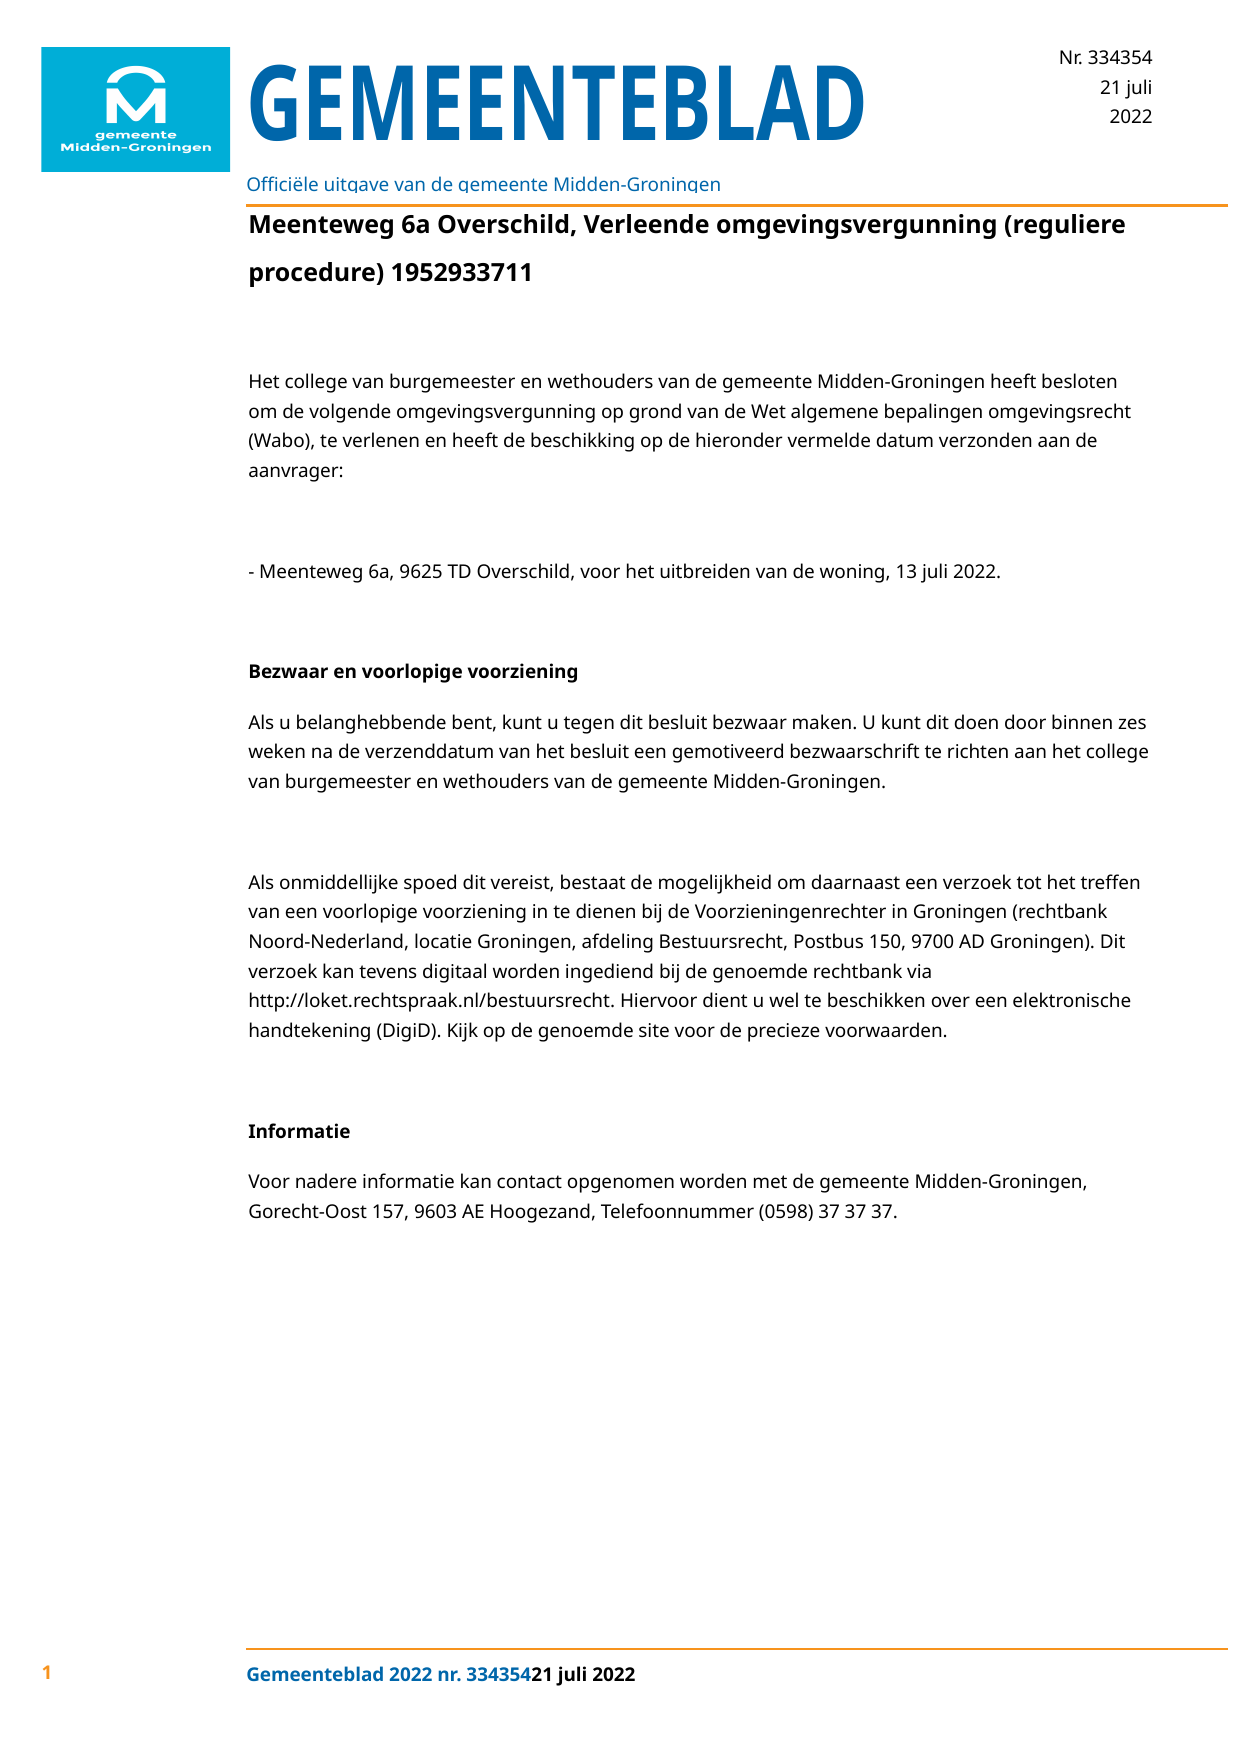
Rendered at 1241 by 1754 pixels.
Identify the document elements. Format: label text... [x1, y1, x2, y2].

text Voor nadere informatie kan contact opgenomen worden met de gemeente Midden-Groningen, Gorecht-Oost 157, 9603 AE Hoogezand, Telefoonnummer (0598) 37 37 37. [248, 1168, 1152, 1224]
text Het college van burgemeester en wethouders van de gemeente Midden-Groningen heeft besloten om de volgende omgevingsvergunning op grond van de Wet algemene bepalingen omgevingsrecht (Wabo), te verlenen en heeft de beschikking op de hieronder vermelde datum verzonden aan de aanvrager: [248, 368, 1152, 483]
text Meenteweg 6a Overschild, Verleende omgevingsvergunning (reguliere procedure) 1952933711 [248, 207, 1152, 288]
picture [184, 146, 190, 153]
text Informatie [248, 1118, 1152, 1144]
text Bezwaar en voorlopige voorziening [248, 659, 1152, 684]
picture [107, 89, 165, 122]
text Als onmiddellijke spoed dit vereist, bestaat de mogelijkheid om daarnaast een verzoek tot het treffen van een voorlopige voorziening in te dienen bij de Voorzieningenrechter in Groningen (rechtbank Noord-Nederland, locatie Groningen, afdeling Bestuursrecht, Postbus 150, 9700 AD Groningen). Dit verzoek kan tevens digitaal worden ingediend bij de genoemde rechtbank via http://loket.rechtspraak.nl/bestuursrecht. Hiervoor dient u wel te beschikken over een elektronische handtekening (DigiD). Kijk op de genoemde site voor de precieze voorwaarden. [248, 869, 1152, 1043]
text Als u belanghebbende bent, kunt u tegen dit besluit bezwaar maken. U kunt dit doen door binnen zes weken na de verzenddatum van het besluit een gemotiveerd bezwaarschrift te richten aan het college van burgemeester en wethouders van de gemeente Midden-Groningen. [248, 709, 1152, 794]
picture [108, 66, 164, 82]
text - Meenteweg 6a, 9625 TD Overschild, voor het uitbreiden van de woning, 13 juli 2022. [248, 558, 1152, 584]
